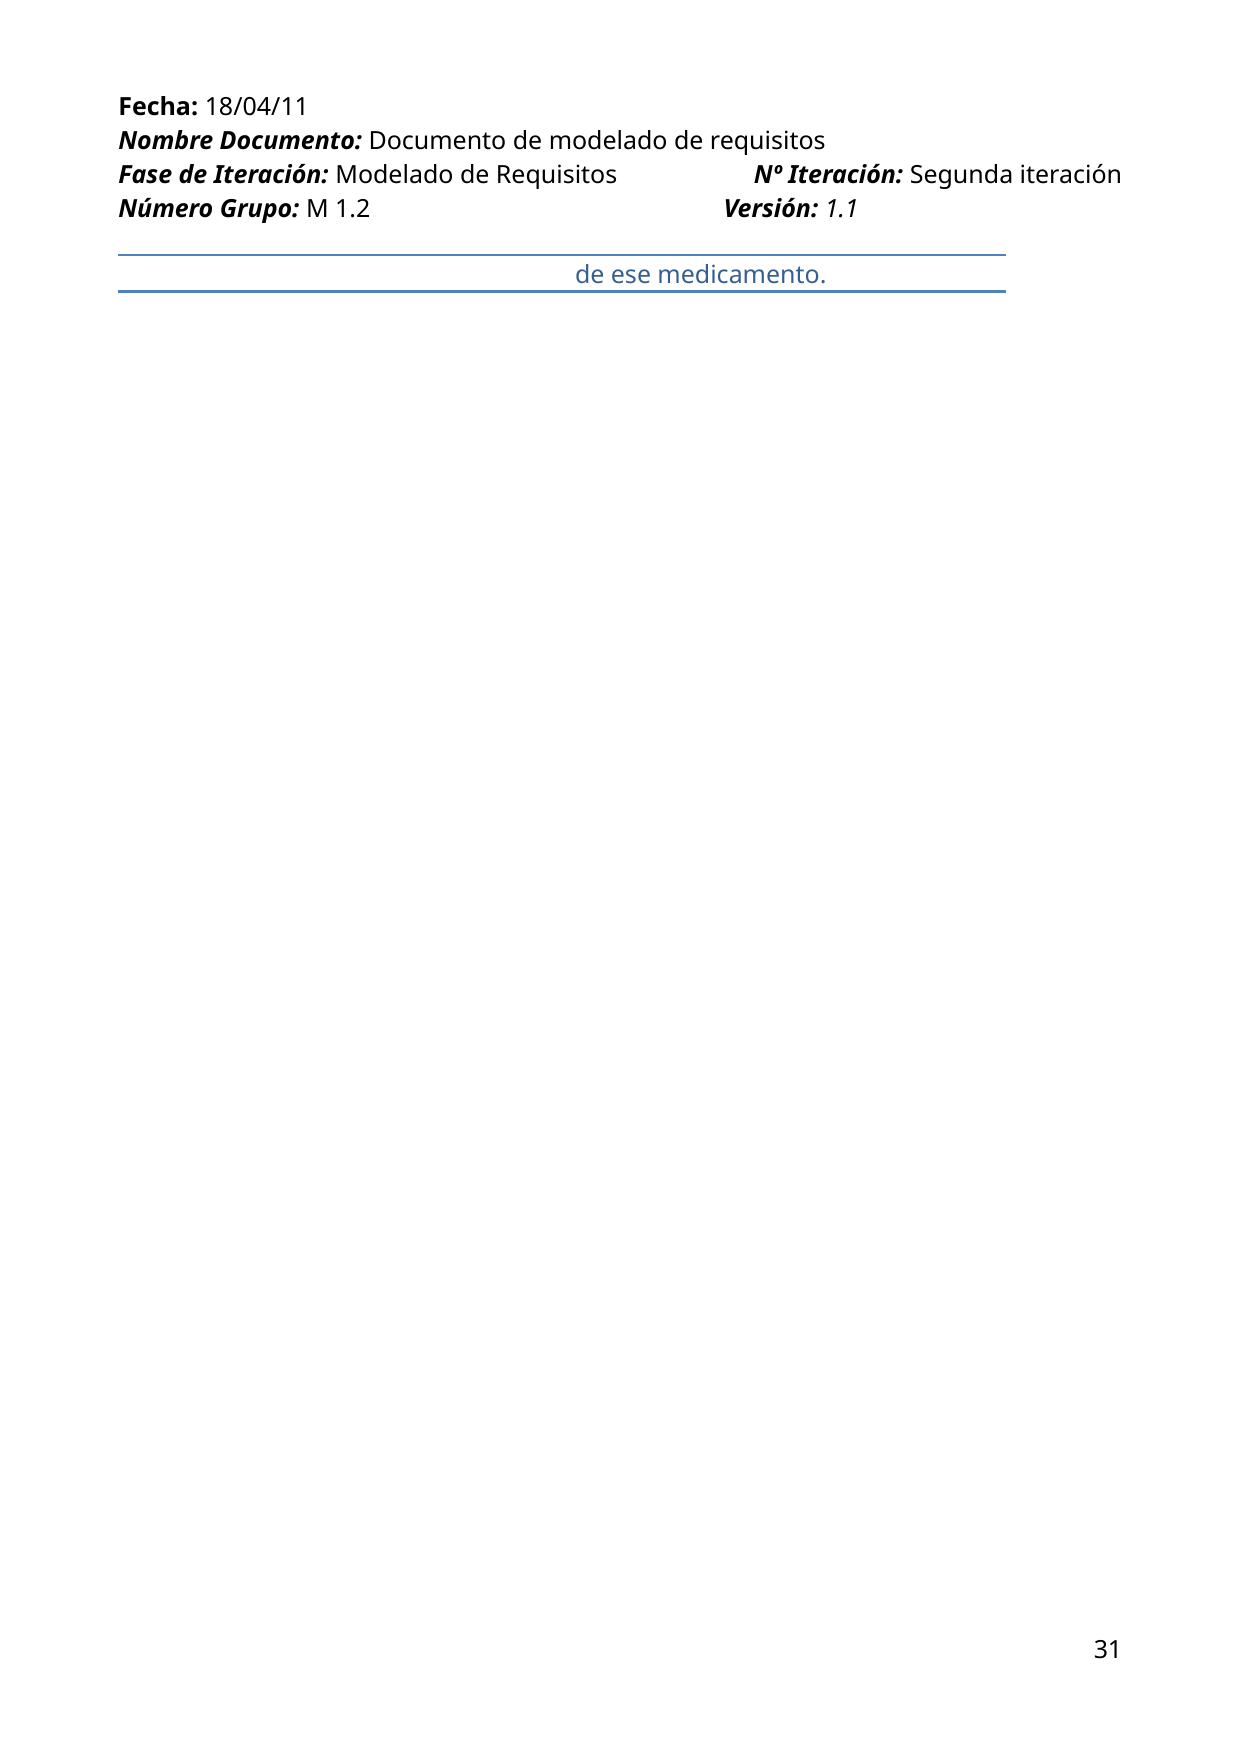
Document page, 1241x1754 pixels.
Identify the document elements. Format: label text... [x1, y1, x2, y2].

table_cell de ese medicamento. [564, 256, 1006, 290]
table_cell [118, 256, 563, 290]
